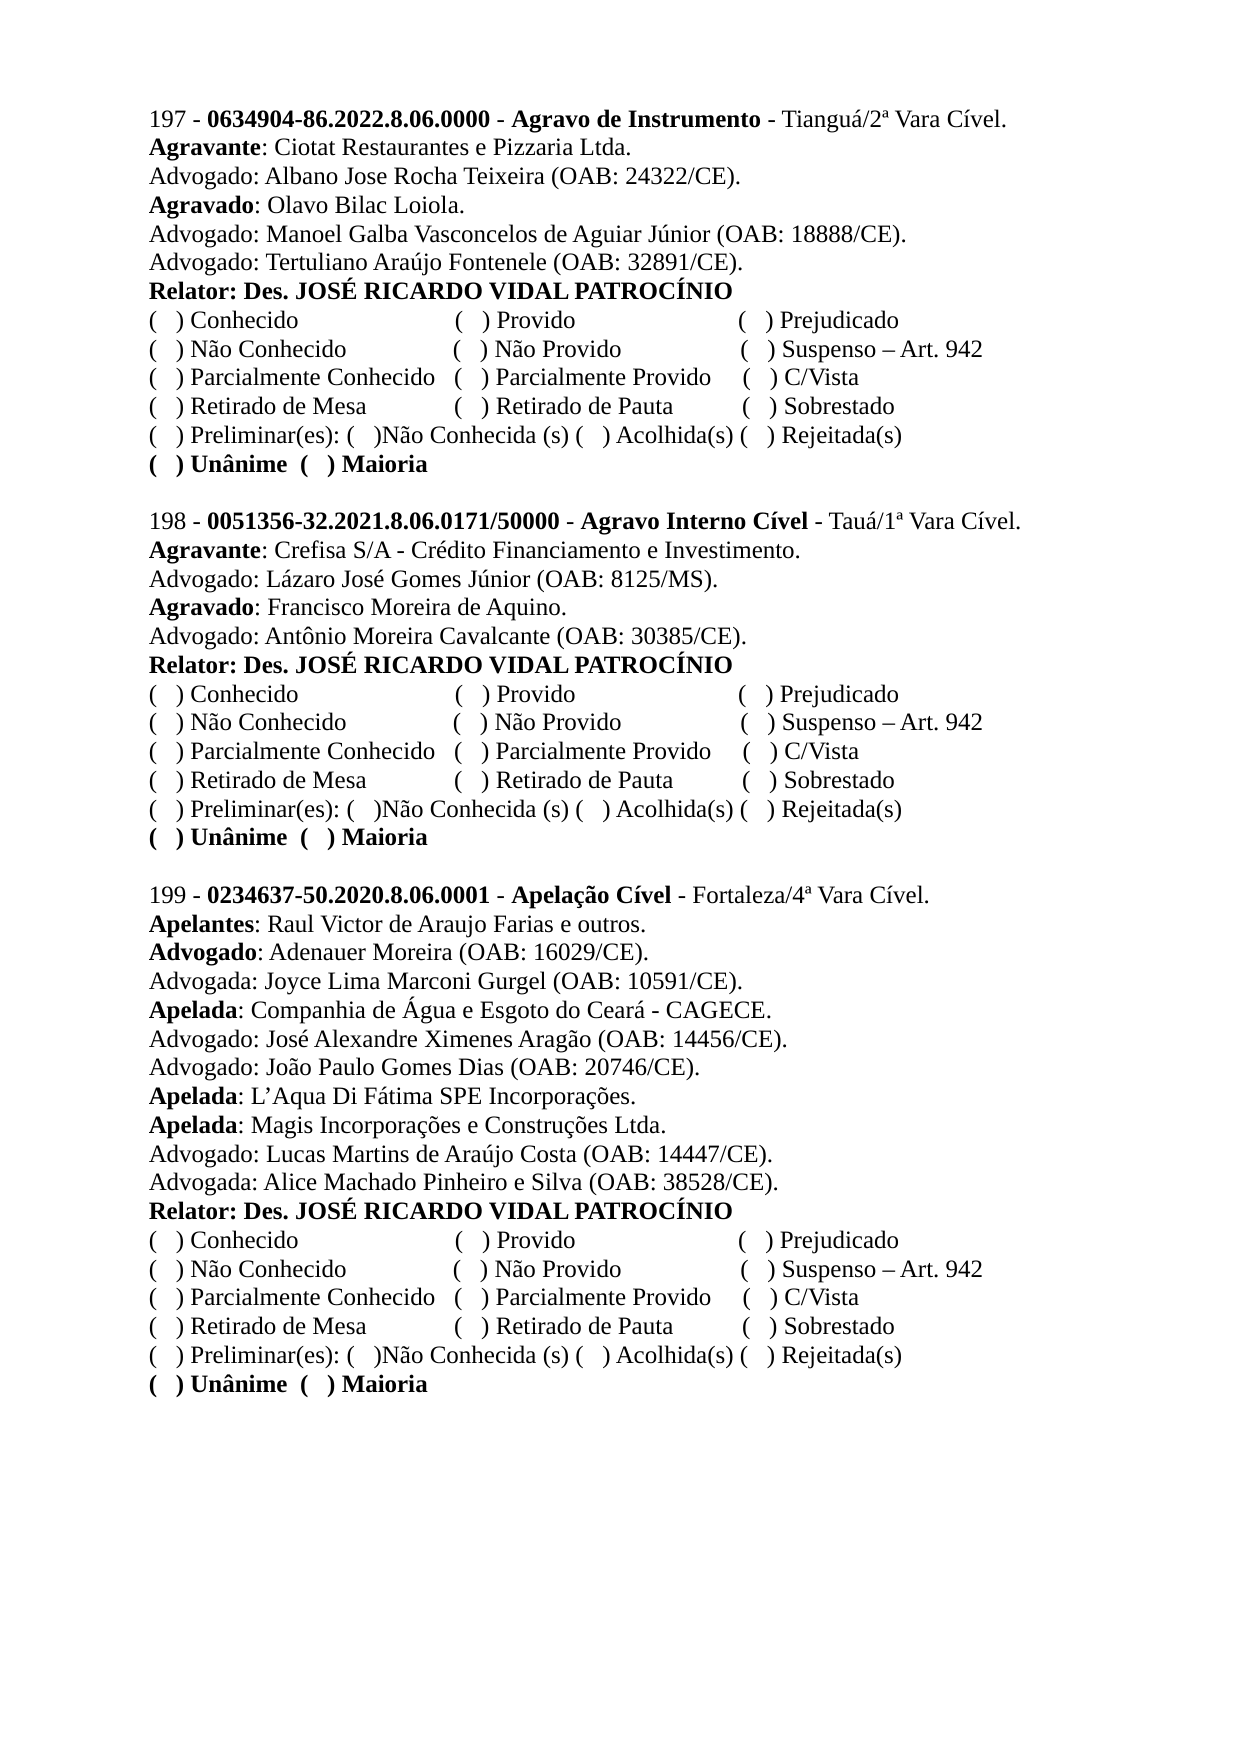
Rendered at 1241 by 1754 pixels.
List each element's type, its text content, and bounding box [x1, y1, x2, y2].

text Agravado: Olavo Bilac Loiola. [148, 190, 1141, 219]
text 197 - 0634904-86.2022.8.06.0000 - Agravo de Instrumento - Tianguá/2ª Vara Cível. [148, 104, 1141, 132]
text 199 - 0234637-50.2020.8.06.0001 - Apelação Cível - Fortaleza/4ª Vara Cível. [148, 880, 1141, 909]
text ( ) Preliminar(es): ( )Não Conhecida (s) ( ) Acolhida(s) ( ) Rejeitada(s) [148, 1340, 1158, 1369]
text Apelada: Companhia de Água e Esgoto do Ceará - CAGECE. [148, 995, 1141, 1024]
text Apelada: Magis Incorporações e Construções Ltda. [148, 1110, 1141, 1139]
text ( ) Unânime ( ) Maioria [148, 449, 1158, 477]
text ( ) Preliminar(es): ( )Não Conhecida (s) ( ) Acolhida(s) ( ) Rejeitada(s) [148, 794, 1158, 822]
text ( ) Parcialmente Conhecido ( ) Parcialmente Provido ( ) C/Vista [148, 736, 1158, 765]
text Advogada: Joyce Lima Marconi Gurgel (OAB: 10591/CE). [148, 966, 1141, 995]
text Advogado: José Alexandre Ximenes Aragão (OAB: 14456/CE). [148, 1024, 1141, 1052]
text Agravante: Crefisa S/A - Crédito Financiamento e Investimento. [148, 535, 1141, 564]
text ( ) Preliminar(es): ( )Não Conhecida (s) ( ) Acolhida(s) ( ) Rejeitada(s) [148, 420, 1158, 449]
text Advogado: Manoel Galba Vasconcelos de Aguiar Júnior (OAB: 18888/CE). [148, 219, 1141, 247]
text ( ) Não Conhecido ( ) Não Provido ( ) Suspenso – Art. 942 [148, 334, 1158, 362]
text ( ) Retirado de Mesa ( ) Retirado de Pauta ( ) Sobrestado [148, 765, 1158, 794]
text Advogado: Lucas Martins de Araújo Costa (OAB: 14447/CE). [148, 1139, 1141, 1167]
text ( ) Retirado de Mesa ( ) Retirado de Pauta ( ) Sobrestado [148, 391, 1158, 420]
text ( ) Unânime ( ) Maioria [148, 822, 1158, 851]
text ( ) Conhecido ( ) Provido ( ) Prejudicado [148, 305, 1141, 334]
text Advogada: Alice Machado Pinheiro e Silva (OAB: 38528/CE). [148, 1167, 1141, 1196]
text Agravante: Ciotat Restaurantes e Pizzaria Ltda. [148, 132, 1141, 161]
text ( ) Conhecido ( ) Provido ( ) Prejudicado [148, 1225, 1141, 1254]
text Relator: Des. JOSÉ RICARDO VIDAL PATROCÍNIO [148, 276, 1141, 305]
text Advogado: Adenauer Moreira (OAB: 16029/CE). [148, 937, 1141, 966]
text Relator: Des. JOSÉ RICARDO VIDAL PATROCÍNIO [148, 1196, 1141, 1225]
text Advogado: Antônio Moreira Cavalcante (OAB: 30385/CE). [148, 621, 1141, 650]
text ( ) Retirado de Mesa ( ) Retirado de Pauta ( ) Sobrestado [148, 1311, 1158, 1340]
text Advogado: Albano Jose Rocha Teixeira (OAB: 24322/CE). [148, 161, 1141, 190]
text ( ) Não Conhecido ( ) Não Provido ( ) Suspenso – Art. 942 [148, 707, 1158, 736]
text ( ) Parcialmente Conhecido ( ) Parcialmente Provido ( ) C/Vista [148, 1282, 1158, 1311]
text Advogado: João Paulo Gomes Dias (OAB: 20746/CE). [148, 1052, 1141, 1081]
text Relator: Des. JOSÉ RICARDO VIDAL PATROCÍNIO [148, 650, 1141, 679]
text ( ) Conhecido ( ) Provido ( ) Prejudicado [148, 679, 1141, 707]
text ( ) Parcialmente Conhecido ( ) Parcialmente Provido ( ) C/Vista [148, 362, 1158, 391]
text Advogado: Lázaro José Gomes Júnior (OAB: 8125/MS). [148, 564, 1141, 592]
text Advogado: Tertuliano Araújo Fontenele (OAB: 32891/CE). [148, 247, 1141, 276]
text Apelada: L’Aqua Di Fátima SPE Incorporações. [148, 1081, 1141, 1110]
text ( ) Não Conhecido ( ) Não Provido ( ) Suspenso – Art. 942 [148, 1254, 1158, 1282]
text Apelantes: Raul Victor de Araujo Farias e outros. [148, 909, 1141, 937]
text Agravado: Francisco Moreira de Aquino. [148, 592, 1141, 621]
text 198 - 0051356-32.2021.8.06.0171/50000 - Agravo Interno Cível - Tauá/1ª Vara Cível. [148, 506, 1141, 535]
text ( ) Unânime ( ) Maioria [148, 1369, 1158, 1397]
